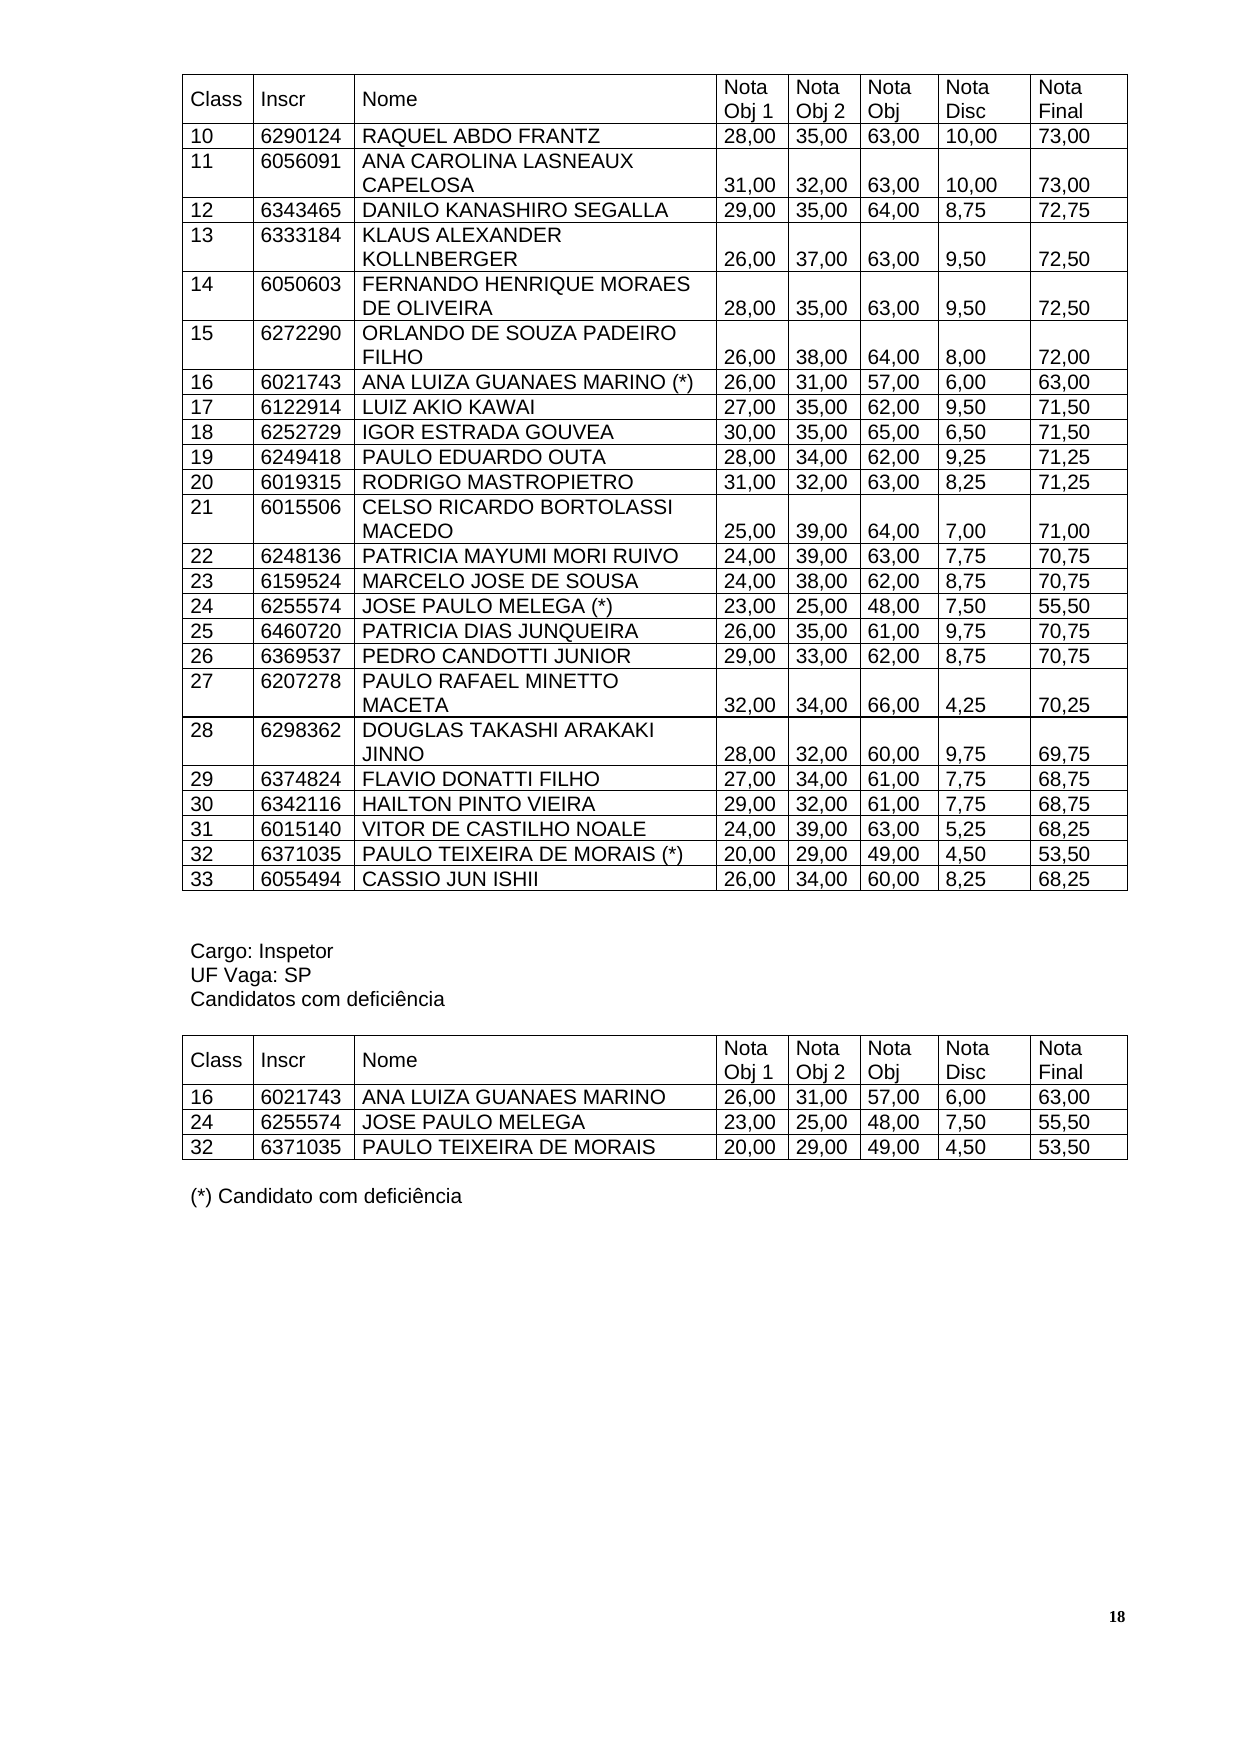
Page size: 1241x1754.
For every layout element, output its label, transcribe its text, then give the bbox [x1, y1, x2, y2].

table_cell 8,75 [939, 198, 1030, 222]
table_cell 35,00 [789, 619, 860, 642]
table_cell 16 [183, 370, 253, 393]
table_cell 11 [183, 149, 253, 197]
table_cell 4,50 [939, 1135, 1030, 1159]
table_cell 10,00 [939, 149, 1030, 197]
table_cell 7,75 [939, 544, 1030, 567]
table_cell 61,00 [861, 791, 938, 815]
table_cell 6255574 [254, 594, 354, 617]
table_cell 6272290 [254, 321, 354, 368]
table_cell MARCELO JOSE DE SOUSA [355, 569, 716, 592]
table_cell 8,00 [939, 321, 1030, 368]
table_cell 62,00 [861, 569, 938, 592]
table_cell 68,75 [1031, 766, 1127, 790]
table_cell 9,50 [939, 272, 1030, 319]
table_cell 6248136 [254, 544, 354, 567]
table_cell CASSIO JUN ISHII [355, 866, 716, 890]
table_cell [253, 891, 354, 915]
table_cell 6021743 [254, 370, 354, 393]
table_cell 23,00 [717, 594, 788, 617]
table_cell [716, 963, 788, 987]
table_cell 35,00 [789, 124, 860, 148]
table_cell PAULO EDUARDO OUTA [355, 445, 716, 468]
table_cell 37,00 [789, 223, 860, 271]
table_cell [183, 1011, 253, 1035]
table_cell [716, 1011, 788, 1035]
table_cell 21 [183, 495, 253, 542]
table_cell 6460720 [254, 619, 354, 642]
table_cell 27,00 [717, 766, 788, 790]
table_cell [860, 963, 938, 987]
table_cell 55,50 [1031, 1110, 1127, 1134]
table_cell 64,00 [861, 495, 938, 542]
table_cell 32,00 [789, 718, 860, 765]
table_cell 27 [183, 669, 253, 716]
table_cell [788, 891, 860, 915]
table_cell 39,00 [789, 816, 860, 840]
table_cell 64,00 [861, 321, 938, 368]
table_header [716, 939, 788, 963]
table_cell 28,00 [717, 272, 788, 319]
table_cell [253, 1160, 354, 1184]
table_cell 70,25 [1031, 669, 1127, 716]
table_cell 72,75 [1031, 198, 1127, 222]
table_cell 32,00 [789, 149, 860, 197]
table_cell Nome [355, 1036, 716, 1084]
table_cell 4,25 [939, 669, 1030, 716]
table_cell 71,00 [1031, 495, 1127, 542]
table_cell 57,00 [861, 370, 938, 393]
table_cell [355, 1160, 716, 1184]
table_cell 6252729 [254, 420, 354, 443]
table_header Cargo: Inspetor [183, 939, 716, 963]
table_cell [716, 1160, 788, 1184]
table_cell 35,00 [789, 395, 860, 418]
table_cell [355, 891, 716, 915]
table_cell 6371035 [254, 1135, 354, 1159]
table_cell 7,50 [939, 594, 1030, 617]
table_cell [716, 1184, 788, 1208]
table_cell 70,75 [1031, 619, 1127, 642]
table_cell 18 [183, 420, 253, 443]
table_cell [860, 1160, 938, 1184]
table_cell [1031, 1011, 1128, 1035]
table_cell [716, 987, 788, 1011]
table_cell VITOR DE CASTILHO NOALE [355, 816, 716, 840]
table_cell 6050603 [254, 272, 354, 319]
table_cell 32,00 [789, 470, 860, 493]
table_cell 14 [183, 272, 253, 319]
table_cell RODRIGO MASTROPIETRO [355, 470, 716, 493]
table_cell 7,75 [939, 766, 1030, 790]
table_cell 63,00 [1031, 1085, 1127, 1109]
table_cell 17 [183, 395, 253, 418]
table_cell 8,25 [939, 866, 1030, 890]
table_cell 63,00 [861, 272, 938, 319]
table_cell 32,00 [789, 791, 860, 815]
table_cell 63,00 [861, 124, 938, 148]
table_cell 26 [183, 644, 253, 667]
table_cell 49,00 [861, 1135, 938, 1159]
table_header Nota Obj 1 [717, 75, 788, 123]
table_cell 72,50 [1031, 223, 1127, 271]
table_cell 5,25 [939, 816, 1030, 840]
table_cell 31,00 [789, 370, 860, 393]
table_cell 12 [183, 198, 253, 222]
table_cell PATRICIA MAYUMI MORI RUIVO [355, 544, 716, 567]
table_header [1031, 939, 1128, 963]
table_cell 6290124 [254, 124, 354, 148]
table_cell 6019315 [254, 470, 354, 493]
table_cell PEDRO CANDOTTI JUNIOR [355, 644, 716, 667]
table_cell 23,00 [717, 1110, 788, 1134]
table_cell Nota Obj 1 [717, 1036, 788, 1084]
table_cell ANA CAROLINA LASNEAUX CAPELOSA [355, 149, 716, 197]
table_cell 10,00 [939, 124, 1030, 148]
table_cell RAQUEL ABDO FRANTZ [355, 124, 716, 148]
table_cell 6,50 [939, 420, 1030, 443]
table_cell 69,75 [1031, 718, 1127, 765]
table_cell PATRICIA DIAS JUNQUEIRA [355, 619, 716, 642]
table_cell 39,00 [789, 495, 860, 542]
table_cell [253, 1011, 354, 1035]
table_cell 30,00 [717, 420, 788, 443]
table_cell [1031, 963, 1128, 987]
table_header Class [183, 75, 253, 123]
table_cell 6,00 [939, 370, 1030, 393]
table_cell 63,00 [861, 223, 938, 271]
table_cell 6122914 [254, 395, 354, 418]
table_cell [938, 1184, 1031, 1208]
table_cell 60,00 [861, 866, 938, 890]
table_cell 29 [183, 766, 253, 790]
table_cell 70,75 [1031, 644, 1127, 667]
table_header Nota Disc [939, 75, 1030, 123]
table_cell 28,00 [717, 445, 788, 468]
table_cell 73,00 [1031, 149, 1127, 197]
table_cell [860, 987, 938, 1011]
table_cell 63,00 [861, 149, 938, 197]
table_cell 29,00 [717, 791, 788, 815]
table_cell 38,00 [789, 569, 860, 592]
table_cell 62,00 [861, 445, 938, 468]
table_cell 48,00 [861, 1110, 938, 1134]
table_cell PAULO RAFAEL MINETTO MACETA [355, 669, 716, 716]
table_cell 72,00 [1031, 321, 1127, 368]
table_cell FERNANDO HENRIQUE MORAES DE OLIVEIRA [355, 272, 716, 319]
table_cell 25,00 [789, 1110, 860, 1134]
table_cell IGOR ESTRADA GOUVEA [355, 420, 716, 443]
table_cell JOSE PAULO MELEGA [355, 1110, 716, 1134]
table_cell 29,00 [717, 198, 788, 222]
table_cell 16 [183, 1085, 253, 1109]
table_cell 57,00 [861, 1085, 938, 1109]
table_cell 32 [183, 841, 253, 865]
table_cell [938, 1160, 1031, 1184]
table_cell 13 [183, 223, 253, 271]
table_cell [788, 1184, 860, 1208]
table_cell 53,50 [1031, 841, 1127, 865]
table_header [788, 939, 860, 963]
table_cell 6298362 [254, 718, 354, 765]
table_cell 26,00 [717, 370, 788, 393]
table_cell 15 [183, 321, 253, 368]
table_cell ANA LUIZA GUANAES MARINO (*) [355, 370, 716, 393]
table_cell 6333184 [254, 223, 354, 271]
table_cell 6255574 [254, 1110, 354, 1134]
table_cell 49,00 [861, 841, 938, 865]
table_cell 34,00 [789, 866, 860, 890]
table_cell 20,00 [717, 1135, 788, 1159]
table_cell 28,00 [717, 718, 788, 765]
table_cell 29,00 [717, 644, 788, 667]
table_cell 9,25 [939, 445, 1030, 468]
table_cell 63,00 [861, 544, 938, 567]
table_cell 4,50 [939, 841, 1030, 865]
table_cell 6342116 [254, 791, 354, 815]
table_cell 24 [183, 594, 253, 617]
table_cell 9,75 [939, 619, 1030, 642]
table_cell 66,00 [861, 669, 938, 716]
table_cell 6374824 [254, 766, 354, 790]
table_cell Nota Obj 2 [789, 1036, 860, 1084]
table_cell 34,00 [789, 445, 860, 468]
table_cell 6056091 [254, 149, 354, 197]
table_cell [788, 963, 860, 987]
table_cell 48,00 [861, 594, 938, 617]
table_cell 62,00 [861, 644, 938, 667]
table_cell 27,00 [717, 395, 788, 418]
table_cell 26,00 [717, 223, 788, 271]
table_cell 6343465 [254, 198, 354, 222]
table_cell 28,00 [717, 124, 788, 148]
table_cell 71,25 [1031, 470, 1127, 493]
table_cell 9,50 [939, 395, 1030, 418]
table_cell [1031, 987, 1128, 1011]
table_cell [1031, 1184, 1128, 1208]
table_cell KLAUS ALEXANDER KOLLNBERGER [355, 223, 716, 271]
table_cell HAILTON PINTO VIEIRA [355, 791, 716, 815]
table_cell 6055494 [254, 866, 354, 890]
table_cell FLAVIO DONATTI FILHO [355, 766, 716, 790]
table_cell 68,25 [1031, 816, 1127, 840]
table_cell 70,75 [1031, 569, 1127, 592]
table_cell 10 [183, 124, 253, 148]
table_cell 35,00 [789, 420, 860, 443]
table_cell 25,00 [717, 495, 788, 542]
table_cell 55,50 [1031, 594, 1127, 617]
table_cell 34,00 [789, 669, 860, 716]
table_cell 32 [183, 1135, 253, 1159]
table_cell Nota Final [1031, 1036, 1127, 1084]
table_cell 71,25 [1031, 445, 1127, 468]
table_cell 62,00 [861, 395, 938, 418]
table_cell [788, 987, 860, 1011]
table_cell CELSO RICARDO BORTOLASSI MACEDO [355, 495, 716, 542]
table_cell 64,00 [861, 198, 938, 222]
table_cell [788, 1011, 860, 1035]
table_cell 70,75 [1031, 544, 1127, 567]
table_cell ANA LUIZA GUANAES MARINO [355, 1085, 716, 1109]
table_cell [355, 1011, 716, 1035]
table_cell 35,00 [789, 272, 860, 319]
table_cell 31 [183, 816, 253, 840]
table_cell JOSE PAULO MELEGA (*) [355, 594, 716, 617]
table_cell 24,00 [717, 569, 788, 592]
table_cell 6207278 [254, 669, 354, 716]
table_cell [1031, 1160, 1128, 1184]
table_cell 6249418 [254, 445, 354, 468]
table_cell [860, 1011, 938, 1035]
table_cell 60,00 [861, 718, 938, 765]
table_cell 7,50 [939, 1110, 1030, 1134]
table_cell PAULO TEIXEIRA DE MORAIS (*) [355, 841, 716, 865]
table_cell 34,00 [789, 766, 860, 790]
table_cell 29,00 [789, 841, 860, 865]
table_cell [938, 963, 1031, 987]
table_cell Nota Obj [861, 1036, 938, 1084]
table_cell 6371035 [254, 841, 354, 865]
table_cell 9,75 [939, 718, 1030, 765]
table_cell Inscr [254, 1036, 354, 1084]
table_cell Candidatos com deficiência [183, 987, 716, 1011]
table_header [860, 939, 938, 963]
table_cell 6,00 [939, 1085, 1030, 1109]
table_cell 24,00 [717, 544, 788, 567]
table_cell 72,50 [1031, 272, 1127, 319]
table_cell 19 [183, 445, 253, 468]
table_cell 26,00 [717, 1085, 788, 1109]
table_cell 20 [183, 470, 253, 493]
table_cell Nota Disc [939, 1036, 1030, 1084]
table_cell 26,00 [717, 619, 788, 642]
table_cell 65,00 [861, 420, 938, 443]
table_cell 68,25 [1031, 866, 1127, 890]
table_cell 6159524 [254, 569, 354, 592]
table_cell [860, 1184, 938, 1208]
table_cell 22 [183, 544, 253, 567]
table_cell 6015506 [254, 495, 354, 542]
table_header Nome [355, 75, 716, 123]
table_cell 53,50 [1031, 1135, 1127, 1159]
table_cell 71,50 [1031, 395, 1127, 418]
table_cell 6369537 [254, 644, 354, 667]
table_cell 31,00 [717, 149, 788, 197]
table_cell [860, 891, 938, 915]
table_cell 24 [183, 1110, 253, 1134]
table_cell PAULO TEIXEIRA DE MORAIS [355, 1135, 716, 1159]
table_cell 23 [183, 569, 253, 592]
table_header Inscr [254, 75, 354, 123]
table_cell 29,00 [789, 1135, 860, 1159]
table_cell 39,00 [789, 544, 860, 567]
table_cell 32,00 [717, 669, 788, 716]
table_cell 35,00 [789, 198, 860, 222]
table_cell 7,75 [939, 791, 1030, 815]
table_cell 63,00 [861, 470, 938, 493]
table_cell [183, 891, 253, 915]
table_cell 6021743 [254, 1085, 354, 1109]
table_cell 20,00 [717, 841, 788, 865]
table_cell 30 [183, 791, 253, 815]
table_cell [938, 987, 1031, 1011]
table_cell [938, 1011, 1031, 1035]
table_cell 8,25 [939, 470, 1030, 493]
table_cell 61,00 [861, 766, 938, 790]
table_cell 38,00 [789, 321, 860, 368]
table_cell ORLANDO DE SOUZA PADEIRO FILHO [355, 321, 716, 368]
table_cell 25,00 [789, 594, 860, 617]
table_cell [183, 1160, 253, 1184]
table_cell 24,00 [717, 816, 788, 840]
table_cell 26,00 [717, 321, 788, 368]
table_cell 6015140 [254, 816, 354, 840]
table_cell UF Vaga: SP [183, 963, 716, 987]
table_cell (*) Candidato com deficiência [183, 1184, 716, 1208]
table_cell 28 [183, 718, 253, 765]
table_cell [1031, 891, 1128, 915]
table_cell 7,00 [939, 495, 1030, 542]
table_cell 25 [183, 619, 253, 642]
table_cell 8,75 [939, 644, 1030, 667]
table_header Nota Obj [861, 75, 938, 123]
table_cell Class [183, 1036, 253, 1084]
table_cell 73,00 [1031, 124, 1127, 148]
table_cell 63,00 [861, 816, 938, 840]
table_cell [788, 1160, 860, 1184]
table_cell 9,50 [939, 223, 1030, 271]
table_cell DANILO KANASHIRO SEGALLA [355, 198, 716, 222]
table_cell [716, 891, 788, 915]
table_cell 33,00 [789, 644, 860, 667]
table_cell 68,75 [1031, 791, 1127, 815]
table_header Nota Obj 2 [789, 75, 860, 123]
table_cell 31,00 [789, 1085, 860, 1109]
table_header [938, 939, 1031, 963]
table_cell 61,00 [861, 619, 938, 642]
table_cell 31,00 [717, 470, 788, 493]
table_cell 8,75 [939, 569, 1030, 592]
table_cell LUIZ AKIO KAWAI [355, 395, 716, 418]
table_cell 63,00 [1031, 370, 1127, 393]
table_cell 26,00 [717, 866, 788, 890]
table_cell 33 [183, 866, 253, 890]
table_cell 71,50 [1031, 420, 1127, 443]
table_cell [938, 891, 1031, 915]
table_cell DOUGLAS TAKASHI ARAKAKI JINNO [355, 718, 716, 765]
table_header Nota Final [1031, 75, 1127, 123]
